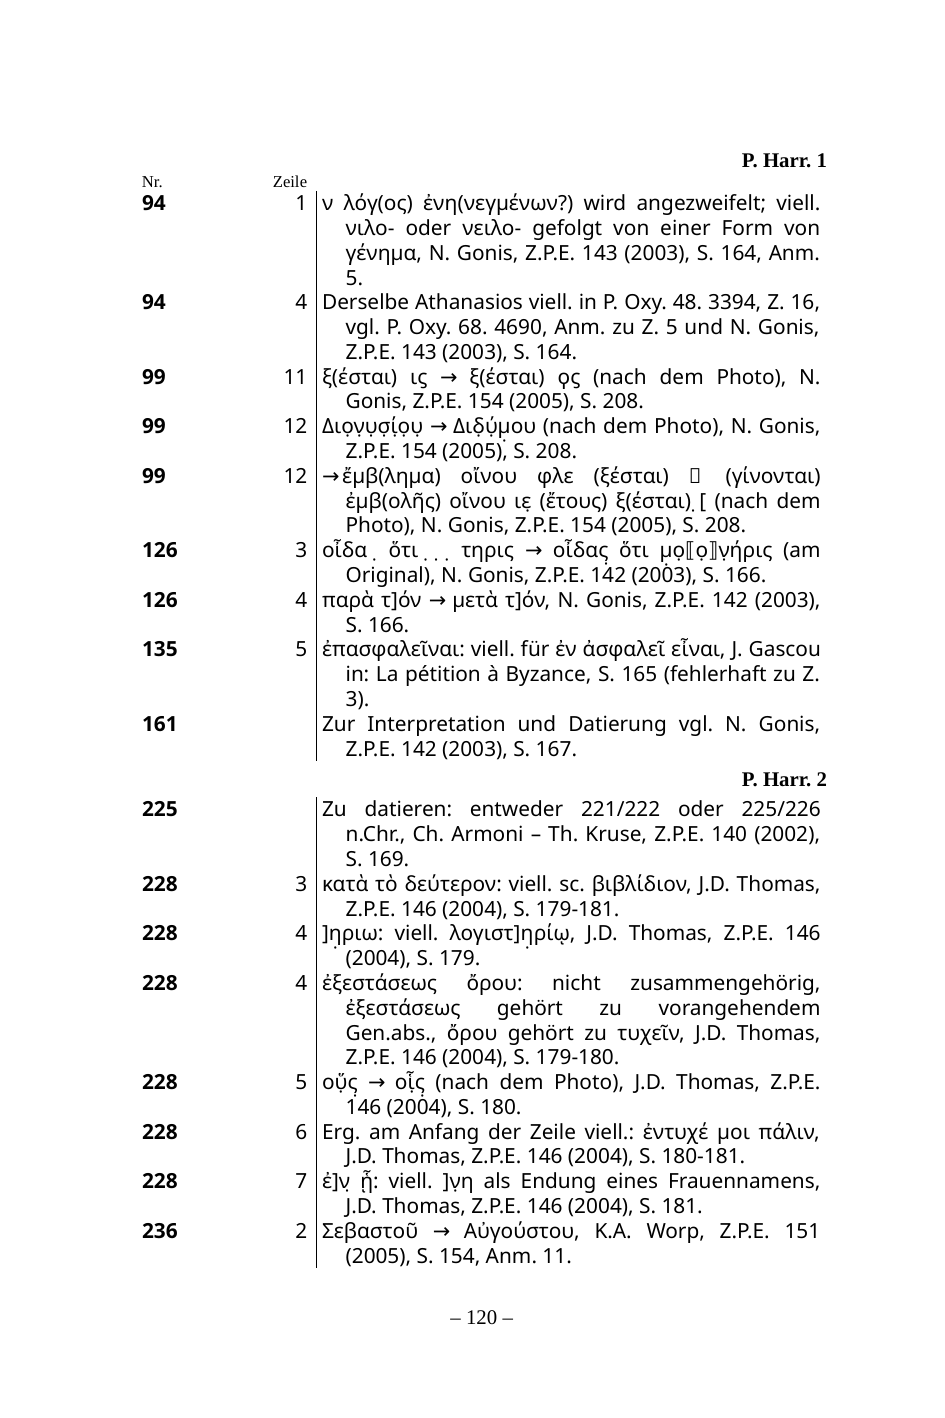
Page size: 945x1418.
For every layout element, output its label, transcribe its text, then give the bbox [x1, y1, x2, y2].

table_cell ἐ]ν̣ ᾗ: viell. ]ν̣η als Endung eines Frauennamens, J.D. Thomas, Z.P.E. 146 (2004), S. 181. [317, 1169, 827, 1218]
table_cell 228 [136, 971, 224, 1070]
table_cell 236 [136, 1219, 224, 1268]
table_cell 135 [136, 637, 224, 711]
table_cell ἐξεστάσεως ὄρου: nicht zusammengehörig, ἐξεστάσεως gehört zu vorangehendem Gen.abs., ὄρου gehört zu τυχεῖν, J.D. Thomas, Z.P.E. 146 (2004), S. 179-180. [317, 971, 827, 1070]
table_cell 94 [136, 290, 224, 364]
table_cell ξ(έσται) ιϛ → ξ(έσται) ϙϛ (nach dem Photo), N. Gonis, Z.P.E. 154 (2005), S. 208. [317, 364, 827, 414]
table_cell 4 [224, 971, 316, 1070]
table_cell 99 [136, 464, 224, 538]
table_cell 3 [224, 538, 316, 587]
table_cell 126 [136, 588, 224, 637]
table_cell 2 [224, 1219, 316, 1268]
table_cell Σεβαστοῦ → Αὐγούστου, K.A. Worp, Z.P.E. 151 (2005), S. 154, Anm. 11. [317, 1219, 827, 1268]
table_cell οὕ̣ς̣ → οἷ̣ς̣ (nach dem Photo), J.D. Thomas, Z.P.E. 146 (2004), S. 180. [317, 1070, 827, 1119]
table_cell 161 [136, 711, 224, 761]
table_cell Derselbe Athanasios viell. in P. Oxy. 48. 3394, Z. 16, vgl. P. Oxy. 68. 4690, Anm. zu Z. 5 und N. Gonis, Z.P.E. 143 (2003), S. 164. [317, 290, 827, 364]
table_cell 11 [224, 364, 316, 414]
table_cell 6 [224, 1119, 316, 1169]
table_cell 4 [224, 588, 316, 637]
table_cell 99 [136, 364, 224, 414]
table_header [224, 797, 316, 871]
table_cell 5 [224, 637, 316, 711]
table_cell ἐπασφαλεῖναι: viell. für ἐν ἀσφαλεῖ εἶναι, J. Gascou in: La pétition à Byzance, S. 165 (fehlerhaft zu Z. 3). [317, 637, 827, 711]
table_cell ν λόγ(ος) ἐνη(νεγμένων?) wird angezweifelt; viell. νιλο- oder νειλο- gefolgt von einer Form von γένημα, N. Gonis, Z.P.E. 143 (2003), S. 164, Anm. 5. [317, 191, 827, 290]
table_cell 12 [224, 414, 316, 463]
table_cell 99 [136, 414, 224, 463]
table_cell 4 [224, 921, 316, 971]
table_cell 12 [224, 464, 316, 538]
table_cell 4 [224, 290, 316, 364]
table_cell ]η̣ριω: viell. λογιστ]η̣ρίῳ, J.D. Thomas, Z.P.E. 146 (2004), S. 179. [317, 921, 827, 971]
table_cell  ἔμβ(λημα) οἴνου φλε (ξέσται) → (γίνονται) ἐμβ(ολῆς) οἴνου ιε̣ (ἔτους) ξ(έσται) ̣[ (nach dem Photo), N. Gonis, Z.P.E. 154 (2005), S. 208. [317, 464, 827, 538]
table_cell Διο̣ν̣υ̣σ̣ί̣ο̣υ̣ → Διδ̣ύ̣μ̣ου (nach dem Photo), N. Gonis, Z.P.E. 154 (2005), S. 208. [317, 414, 827, 463]
table_cell 228 [136, 1169, 224, 1218]
table_header Zu datieren: entweder 221/222 oder 225/226 n.Chr., Ch. Armoni – Th. Kruse, Z.P.E. 140 (2002), S. 169. [317, 797, 827, 871]
table_cell Zur Interpretation und Datierung vgl. N. Gonis, Z.P.E. 142 (2003), S. 167. [317, 711, 827, 761]
table_cell Erg. am Anfang der Zeile viell.: ἐντυχέ μοι πάλιν, J.D. Thomas, Z.P.E. 146 (2004), S. 180-181. [317, 1119, 827, 1169]
table_cell οἶδα ̣ ὅτι ̣ ̣ ̣ τηρις → οἶδας̣ ὅτι μ̣ο̣⟦ο̣⟧ν̣ήρις (am Original), N. Gonis, Z.P.E. 142 (2003), S. 166. [317, 538, 827, 587]
table_cell 228 [136, 921, 224, 971]
table_cell 228 [136, 871, 224, 921]
table_header 225 [136, 797, 224, 871]
table_cell 94 [136, 191, 224, 290]
table_cell κατὰ τὸ δεύτερον: viell. sc. βιβλίδιον, J.D. Thomas, Z.P.E. 146 (2004), S. 179-181. [317, 871, 827, 921]
table_cell παρὰ τ]όν → μετὰ τ]όν, N. Gonis, Z.P.E. 142 (2003), S. 166. [317, 588, 827, 637]
table_cell 3 [224, 871, 316, 921]
table_cell 7 [224, 1169, 316, 1218]
table_cell 228 [136, 1119, 224, 1169]
table_cell [224, 711, 316, 761]
table_cell 1 [224, 191, 316, 290]
table_cell 126 [136, 538, 224, 587]
table_cell 228 [136, 1070, 224, 1119]
subtitle P. Harr. 2 [136, 767, 827, 791]
table_cell 5 [224, 1070, 316, 1119]
